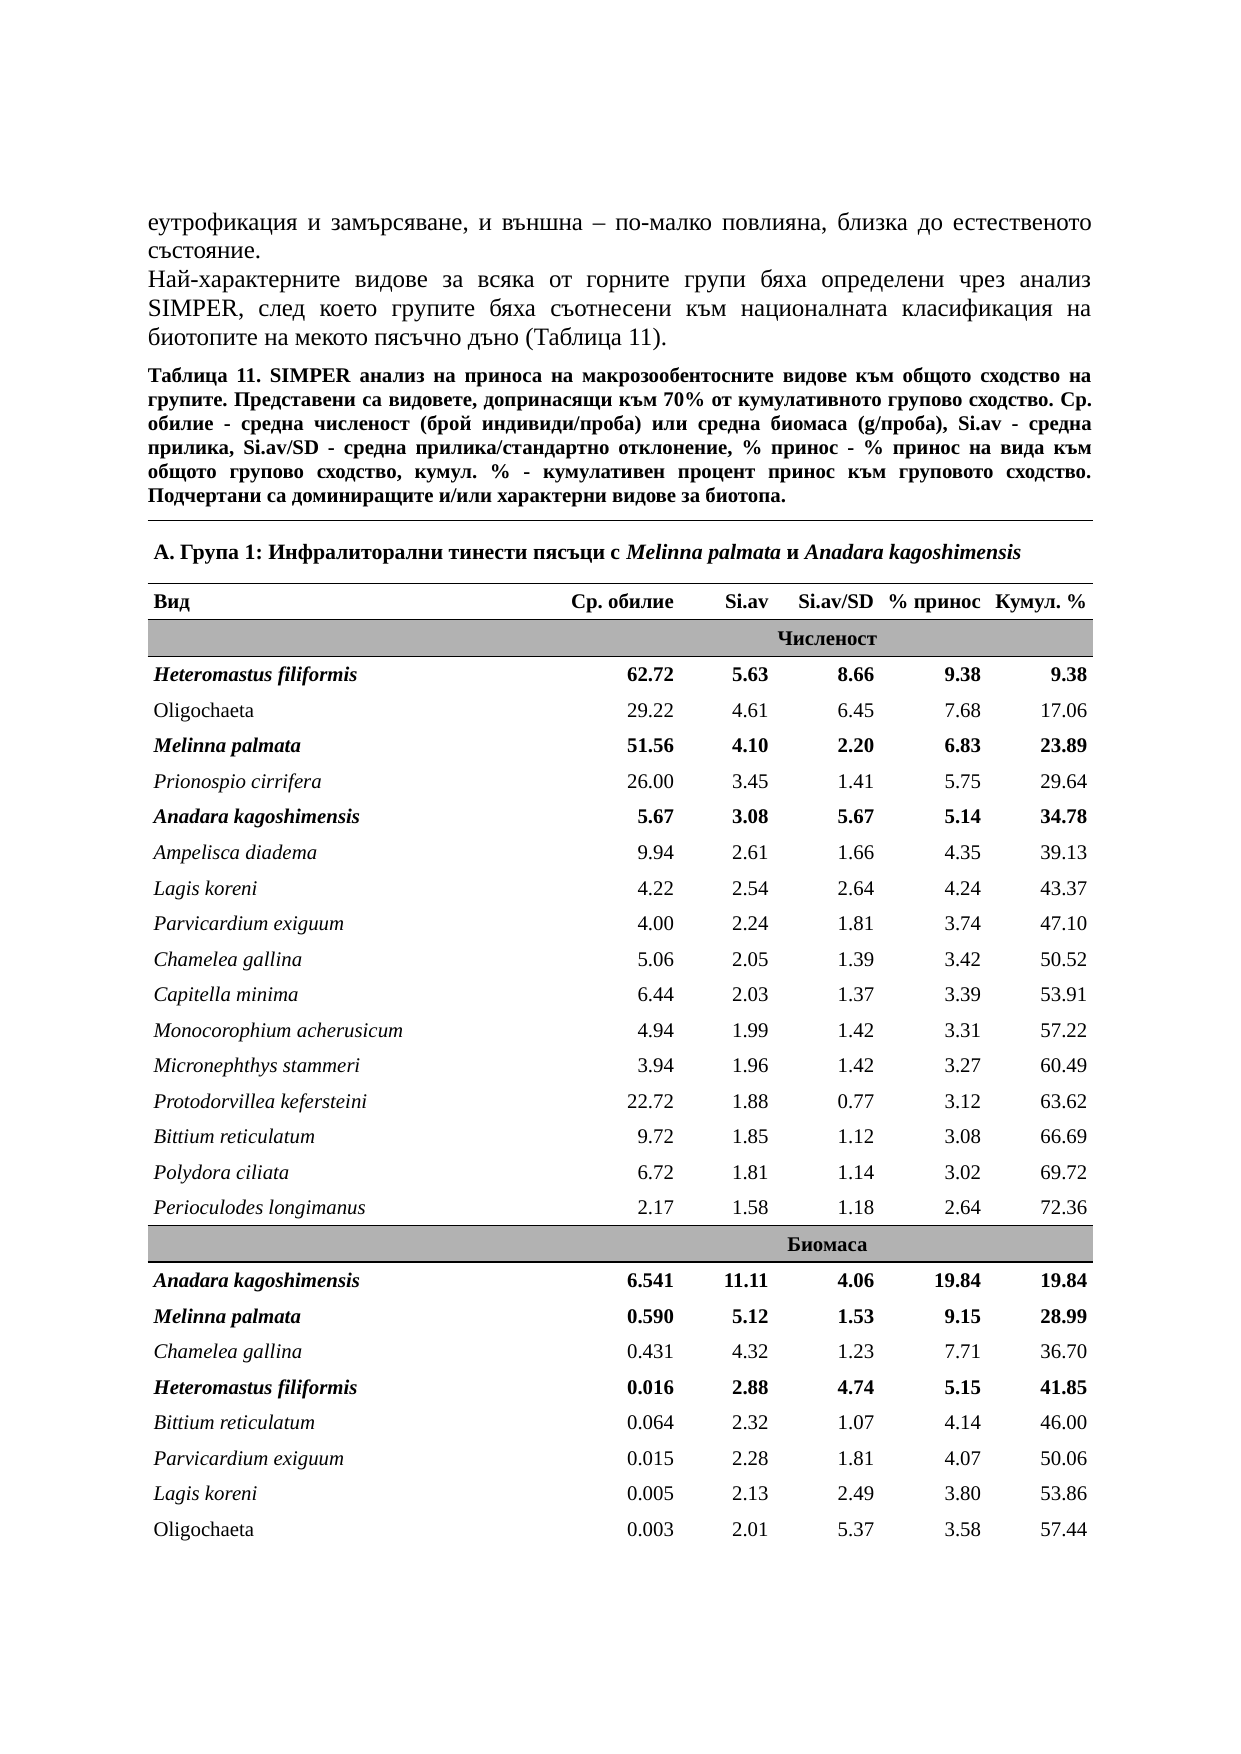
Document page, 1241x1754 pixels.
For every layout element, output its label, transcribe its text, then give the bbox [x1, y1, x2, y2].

table_cell 36.70 [986, 1334, 1093, 1369]
table_cell 3.02 [880, 1154, 986, 1189]
table_cell Parvicardium exiguum [148, 905, 562, 941]
table_cell 6.541 [562, 1263, 679, 1298]
table_cell 7.71 [880, 1334, 986, 1369]
table_cell Si.av/SD [774, 584, 879, 619]
table_cell 3.08 [679, 799, 774, 834]
table_cell 2.13 [679, 1476, 774, 1511]
table_cell 1.66 [774, 834, 879, 870]
table_cell 2.05 [679, 941, 774, 976]
table_cell 3.27 [880, 1047, 986, 1083]
table_cell 5.67 [562, 799, 679, 834]
table_cell Polydora ciliata [148, 1154, 562, 1189]
table_cell 1.81 [774, 1440, 879, 1476]
table_cell 2.32 [679, 1405, 774, 1440]
table_cell 4.61 [679, 692, 774, 728]
table_cell 2.54 [679, 870, 774, 905]
table_cell 1.88 [679, 1083, 774, 1118]
table_cell 51.56 [562, 728, 679, 763]
table_cell 0.005 [562, 1476, 679, 1511]
table_cell Heteromastus filiformis [148, 657, 562, 692]
table_cell 39.13 [986, 834, 1093, 870]
table_cell 1.39 [774, 941, 879, 976]
table_cell 47.10 [986, 905, 1093, 941]
table_cell 2.64 [880, 1189, 986, 1225]
table_cell Melinna palmata [148, 1298, 562, 1333]
table_cell 34.78 [986, 799, 1093, 834]
table_cell 43.37 [986, 870, 1093, 905]
table_cell 72.36 [986, 1189, 1093, 1225]
table_cell Micronephthys stammeri [148, 1047, 562, 1083]
table_cell 4.94 [562, 1012, 679, 1047]
table_cell 5.14 [880, 799, 986, 834]
table_cell 2.24 [679, 905, 774, 941]
table_cell 3.31 [880, 1012, 986, 1047]
table_cell 3.74 [880, 905, 986, 941]
table_cell 0.064 [562, 1405, 679, 1440]
table_cell 63.62 [986, 1083, 1093, 1118]
table_cell 62.72 [562, 657, 679, 692]
table_cell 4.06 [774, 1263, 879, 1298]
table_cell Parvicardium exiguum [148, 1440, 562, 1476]
table_cell 1.81 [679, 1154, 774, 1189]
table_cell 1.37 [774, 976, 879, 1012]
table_cell 50.06 [986, 1440, 1093, 1476]
table_cell Биомаса [562, 1226, 1093, 1261]
table_cell 57.22 [986, 1012, 1093, 1047]
table_cell 0.003 [562, 1511, 679, 1547]
table_cell Melinna palmata [148, 728, 562, 763]
table_cell Monocorophium acherusicum [148, 1012, 562, 1047]
table_cell 0.016 [562, 1369, 679, 1404]
table_cell 66.69 [986, 1118, 1093, 1154]
table_cell Oligochaeta [148, 1511, 562, 1547]
table_cell Si.av [679, 584, 774, 619]
table_cell 1.42 [774, 1012, 879, 1047]
table_cell Oligochaeta [148, 692, 562, 728]
table_cell 46.00 [986, 1405, 1093, 1440]
table_cell 4.24 [880, 870, 986, 905]
table_cell 2.20 [774, 728, 879, 763]
table_cell 1.07 [774, 1405, 879, 1440]
table_cell 1.99 [679, 1012, 774, 1047]
table_cell 1.85 [679, 1118, 774, 1154]
table_cell 22.72 [562, 1083, 679, 1118]
table_cell 6.83 [880, 728, 986, 763]
table_cell 4.14 [880, 1405, 986, 1440]
table_cell 1.42 [774, 1047, 879, 1083]
table_cell Ср. обилие [562, 584, 679, 619]
table_cell 26.00 [562, 763, 679, 799]
table_cell 5.06 [562, 941, 679, 976]
table_cell 2.01 [679, 1511, 774, 1547]
table_cell 29.64 [986, 763, 1093, 799]
table_cell 8.66 [774, 657, 879, 692]
table_cell 5.63 [679, 657, 774, 692]
table_cell 41.85 [986, 1369, 1093, 1404]
table_cell 1.53 [774, 1298, 879, 1333]
table_cell 6.44 [562, 976, 679, 1012]
table_cell Perioculodes longimanus [148, 1189, 562, 1225]
table_cell Ampelisca diadema [148, 834, 562, 870]
table_cell 7.68 [880, 692, 986, 728]
table_cell 2.64 [774, 870, 879, 905]
table_cell 50.52 [986, 941, 1093, 976]
table_cell 4.00 [562, 905, 679, 941]
table_cell Bittium reticulatum [148, 1118, 562, 1154]
table_cell 3.39 [880, 976, 986, 1012]
table_cell 1.41 [774, 763, 879, 799]
table_cell 6.45 [774, 692, 879, 728]
table_cell 1.58 [679, 1189, 774, 1225]
table_cell [148, 1226, 562, 1261]
table_cell Capitella minima [148, 976, 562, 1012]
table_cell Кумул. % [986, 584, 1093, 619]
table_cell 0.431 [562, 1334, 679, 1369]
table_cell 1.18 [774, 1189, 879, 1225]
table_cell 3.80 [880, 1476, 986, 1511]
table_cell 1.12 [774, 1118, 879, 1154]
table_cell 3.12 [880, 1083, 986, 1118]
table_cell 4.10 [679, 728, 774, 763]
table_cell 9.38 [986, 657, 1093, 692]
text Най-характерните видове за всяка от горните групи бяха определени чрез анализ SIMPER, след което групите бяха съотнесени към националната класификация на биотопите на мекото пясъчно дъно (Таблица 11). [148, 264, 1093, 350]
table_cell 19.84 [880, 1263, 986, 1298]
table_cell 0.015 [562, 1440, 679, 1476]
table_cell 2.28 [679, 1440, 774, 1476]
text еутрофикация и замърсяване, и външна – по-малко повлияна, близка до естественото състояние. [148, 207, 1093, 264]
table_cell 6.72 [562, 1154, 679, 1189]
table_cell 5.12 [679, 1298, 774, 1333]
table_cell Численост [562, 620, 1093, 656]
table_cell 1.14 [774, 1154, 879, 1189]
table_cell 57.44 [986, 1511, 1093, 1547]
table_cell 5.15 [880, 1369, 986, 1404]
table_cell 4.74 [774, 1369, 879, 1404]
table_cell 19.84 [986, 1263, 1093, 1298]
table_cell 2.03 [679, 976, 774, 1012]
table_cell Prionospio cirrifera [148, 763, 562, 799]
table_cell 11.11 [679, 1263, 774, 1298]
table_cell 5.37 [774, 1511, 879, 1547]
table_cell 9.72 [562, 1118, 679, 1154]
table_cell 4.35 [880, 834, 986, 870]
table_cell Lagis koreni [148, 1476, 562, 1511]
table_cell 3.58 [880, 1511, 986, 1547]
table_cell 9.15 [880, 1298, 986, 1333]
table_cell Anadara kagoshimensis [148, 799, 562, 834]
table_cell 60.49 [986, 1047, 1093, 1083]
table_cell Heteromastus filiformis [148, 1369, 562, 1404]
table_cell 9.94 [562, 834, 679, 870]
table_cell [148, 620, 562, 656]
table_cell 2.61 [679, 834, 774, 870]
table_cell Anadara kagoshimensis [148, 1263, 562, 1298]
table_cell 3.08 [880, 1118, 986, 1154]
table_cell Protodorvillea kefersteini [148, 1083, 562, 1118]
table_cell 69.72 [986, 1154, 1093, 1189]
table_cell 4.07 [880, 1440, 986, 1476]
table_cell 28.99 [986, 1298, 1093, 1333]
table_cell 1.96 [679, 1047, 774, 1083]
table_cell Lagis koreni [148, 870, 562, 905]
table_cell 4.22 [562, 870, 679, 905]
table_cell 5.75 [880, 763, 986, 799]
table_cell Chamelea gallina [148, 941, 562, 976]
table_cell Bittium reticulatum [148, 1405, 562, 1440]
table_cell 53.91 [986, 976, 1093, 1012]
table_cell 2.17 [562, 1189, 679, 1225]
table_cell Chamelea gallina [148, 1334, 562, 1369]
table_cell 2.88 [679, 1369, 774, 1404]
table_cell 23.89 [986, 728, 1093, 763]
table_cell 9.38 [880, 657, 986, 692]
table_cell 17.06 [986, 692, 1093, 728]
table_cell 0.590 [562, 1298, 679, 1333]
table_cell 3.45 [679, 763, 774, 799]
table_cell 29.22 [562, 692, 679, 728]
table_cell 1.23 [774, 1334, 879, 1369]
table_cell 2.49 [774, 1476, 879, 1511]
table_cell 0.77 [774, 1083, 879, 1118]
table_cell % принос [880, 584, 986, 619]
table_cell 3.94 [562, 1047, 679, 1083]
table_header А. Група 1: Инфралиторални тинести пясъци с Melinna palmata и Anadara kagoshimensis [148, 521, 1093, 582]
table_cell 1.81 [774, 905, 879, 941]
table_cell Вид [148, 584, 562, 619]
table_cell 53.86 [986, 1476, 1093, 1511]
table_cell 3.42 [880, 941, 986, 976]
text Таблица 11. SIMPER анализ на приноса на макрозообентосните видове към общото сходство на групите. Представени са видовете, допринасящи към 70% от кумулативното групово сходство. Ср. обилие - средна численост (брой индивиди/проба) или средна биомаса (g/проба), Si.av - средна прилика, Si.av/SD - средна прилика/стандартно отклонение, % принос - % принос на вида към общото групово сходство, кумул. % - кумулативен процент принос към груповото сходство. Подчертани са доминиращите и/или характерни видове за биотопа. [148, 363, 1093, 507]
table_cell 5.67 [774, 799, 879, 834]
table_cell 4.32 [679, 1334, 774, 1369]
